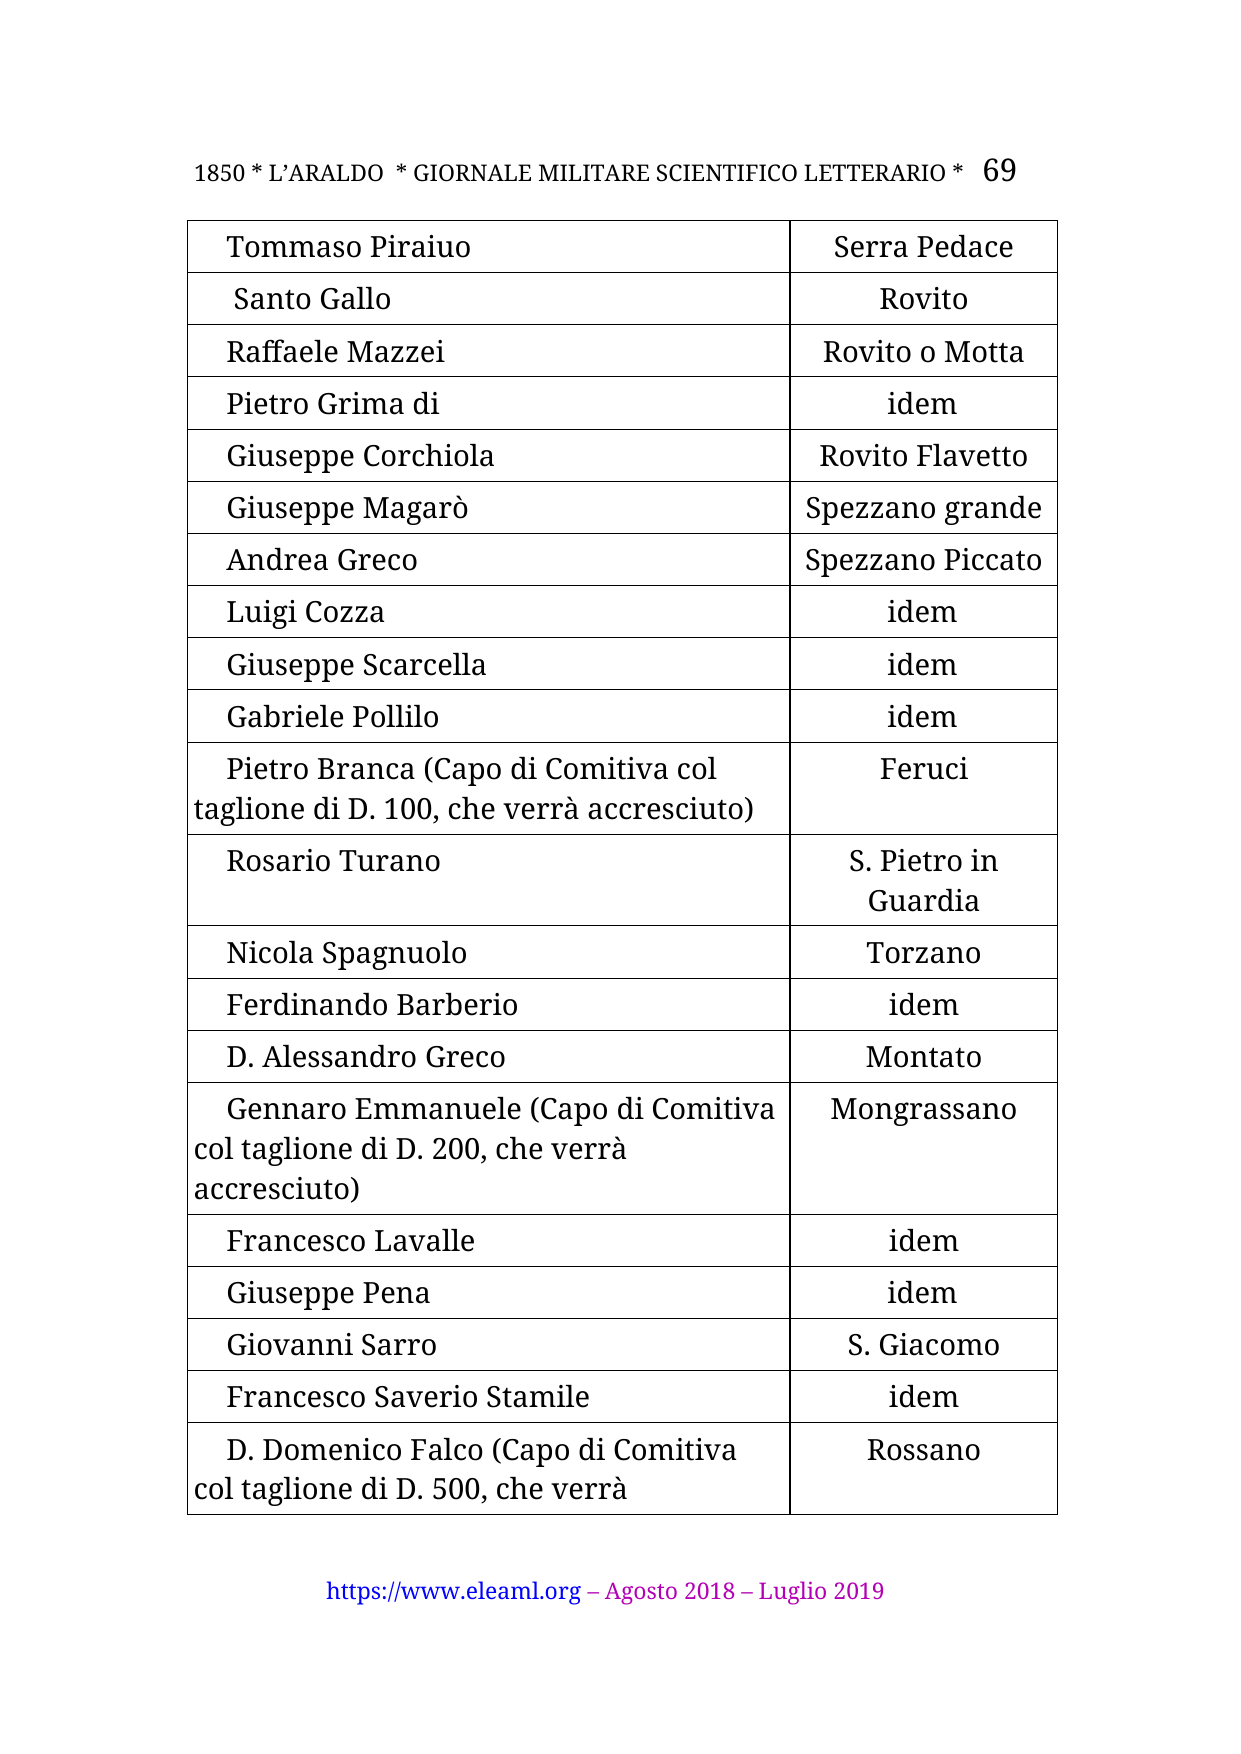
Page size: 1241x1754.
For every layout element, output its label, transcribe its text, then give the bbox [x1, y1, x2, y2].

table_cell Rosario Turano [188, 835, 789, 925]
table_cell Pietro Branca (Capo di Comitiva col taglione di D. 100, che verrà accresciuto) [188, 743, 789, 833]
table_cell Santo Gallo [188, 273, 789, 324]
table_cell Mongrassano [791, 1083, 1057, 1213]
table_cell Ferdinando Barberio [188, 979, 789, 1030]
table_cell D. Domenico Falco (Capo di Comitiva col taglione di D. 500, che verrà [188, 1423, 789, 1514]
table_cell S. Pietro in Guardia [791, 835, 1057, 925]
table_cell idem [791, 1267, 1057, 1318]
table_cell Francesco Lavalle [188, 1215, 789, 1266]
table_cell Rovito [791, 273, 1057, 324]
table_cell Rossano [791, 1423, 1057, 1514]
table_cell Giovanni Sarro [188, 1319, 789, 1370]
table_cell Serra Pedace [791, 221, 1057, 272]
table_cell Montato [791, 1031, 1057, 1082]
table_cell S. Giacomo [791, 1319, 1057, 1370]
table_cell Spezzano grande [791, 482, 1057, 533]
table_cell idem [791, 1215, 1057, 1266]
table_cell Nicola Spagnuolo [188, 926, 789, 977]
table_cell Giuseppe Scarcella [188, 638, 789, 689]
table_cell Giuseppe Pena [188, 1267, 789, 1318]
table_cell D. Alessandro Greco [188, 1031, 789, 1082]
table_cell idem [791, 638, 1057, 689]
table_cell Rovito o Motta [791, 325, 1057, 376]
table_cell Francesco Saverio Stamile [188, 1371, 789, 1422]
table_cell Spezzano Piccato [791, 534, 1057, 585]
table_cell Torzano [791, 926, 1057, 977]
table_cell Feruci [791, 743, 1057, 833]
table_cell Gabriele Pollilo [188, 690, 789, 742]
table_cell Luigi Cozza [188, 586, 789, 637]
table_cell idem [791, 979, 1057, 1030]
table_cell Andrea Greco [188, 534, 789, 585]
table_cell Tommaso Piraiuo [188, 221, 789, 272]
table_cell Pietro Grima di [188, 377, 789, 428]
table_cell idem [791, 377, 1057, 428]
table_cell Giuseppe Corchiola [188, 430, 789, 481]
table_cell idem [791, 586, 1057, 637]
table_cell idem [791, 1371, 1057, 1422]
table_cell Giuseppe Magarò [188, 482, 789, 533]
table_cell Rovito Flavetto [791, 430, 1057, 481]
table_cell Gennaro Emmanuele (Capo di Comitiva col taglione di D. 200, che verrà accresciuto) [188, 1083, 789, 1213]
table_cell idem [791, 690, 1057, 742]
table_cell Raffaele Mazzei [188, 325, 789, 376]
